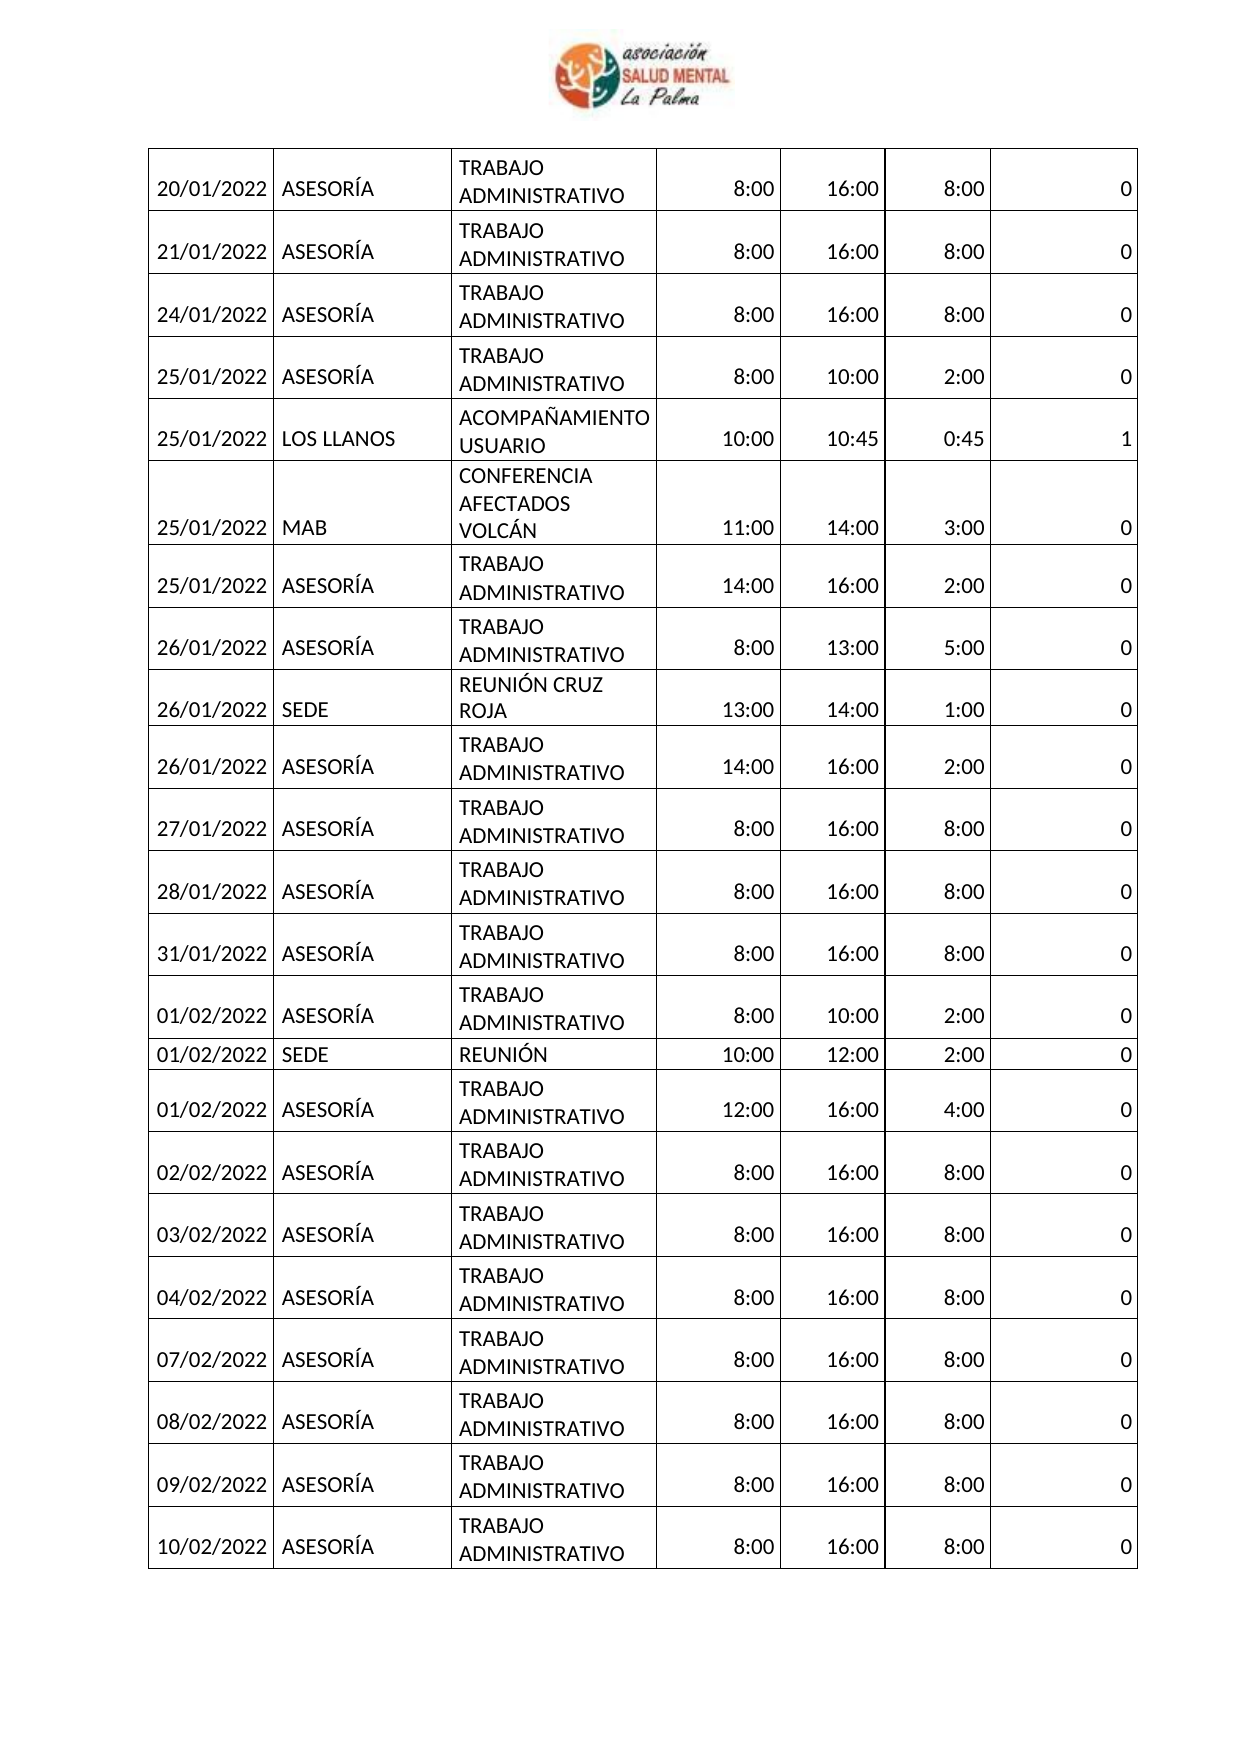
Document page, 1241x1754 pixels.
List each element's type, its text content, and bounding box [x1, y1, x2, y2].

table_cell 8:00 [657, 1507, 780, 1568]
table_cell TRABAJO ADMINISTRATIVO [452, 1132, 656, 1193]
table_cell 31/01/2022 [149, 914, 273, 975]
table_cell 16:00 [781, 545, 884, 607]
table_cell 2:00 [886, 545, 990, 607]
table_cell 16:00 [781, 1319, 884, 1381]
table_cell SEDE [274, 670, 451, 725]
table_cell 8:00 [886, 914, 990, 975]
table_cell 12:00 [657, 1070, 780, 1131]
table_cell ASESORÍA [274, 211, 451, 273]
table_cell 16:00 [781, 851, 884, 912]
table_cell TRABAJO ADMINISTRATIVO [452, 1319, 656, 1381]
table_cell 0 [991, 726, 1137, 787]
table_cell TRABAJO ADMINISTRATIVO [452, 1382, 656, 1443]
table_cell 1 [991, 399, 1137, 460]
table_cell 0 [991, 1444, 1137, 1506]
table_cell 2:00 [886, 726, 990, 787]
table_cell 03/02/2022 [149, 1194, 273, 1256]
table_cell 13:00 [657, 670, 780, 725]
table_cell 1:00 [886, 670, 990, 725]
table_cell 8:00 [657, 914, 780, 975]
table_header 20/01/2022 [149, 149, 273, 210]
table_cell 25/01/2022 [149, 337, 273, 398]
table_cell CONFERENCIA AFECTADOS VOLCÁN [452, 461, 656, 544]
table_cell TRABAJO ADMINISTRATIVO [452, 1507, 656, 1568]
table_cell 0 [991, 461, 1137, 544]
table_cell TRABAJO ADMINISTRATIVO [452, 1194, 656, 1256]
table_cell 16:00 [781, 1070, 884, 1131]
table_cell 26/01/2022 [149, 670, 273, 725]
table_cell 4:00 [886, 1070, 990, 1131]
table_cell 8:00 [657, 1382, 780, 1443]
table_cell TRABAJO ADMINISTRATIVO [452, 976, 656, 1037]
table_cell 0 [991, 608, 1137, 669]
table_cell 5:00 [886, 608, 990, 669]
table_cell 21/01/2022 [149, 211, 273, 273]
table_cell 26/01/2022 [149, 608, 273, 669]
table_cell 8:00 [657, 1257, 780, 1318]
table_cell 09/02/2022 [149, 1444, 273, 1506]
table_cell 04/02/2022 [149, 1257, 273, 1318]
table_cell ASESORÍA [274, 1257, 451, 1318]
table_cell TRABAJO ADMINISTRATIVO [452, 789, 656, 850]
table_cell 12:00 [781, 1039, 884, 1068]
table_cell 0 [991, 1132, 1137, 1193]
table_cell 8:00 [886, 274, 990, 336]
table_cell TRABAJO ADMINISTRATIVO [452, 851, 656, 912]
table_cell 2:00 [886, 1039, 990, 1068]
table_header 8:00 [886, 149, 990, 210]
table_cell 8:00 [886, 1257, 990, 1318]
table_cell 08/02/2022 [149, 1382, 273, 1443]
table_cell REUNIÓN CRUZ ROJA [452, 670, 656, 725]
table_cell ASESORÍA [274, 1132, 451, 1193]
table_cell 01/02/2022 [149, 1070, 273, 1131]
table_cell 25/01/2022 [149, 461, 273, 544]
table_cell 01/02/2022 [149, 1039, 273, 1068]
table_cell 2:00 [886, 976, 990, 1037]
table_header 8:00 [657, 149, 780, 210]
table_cell 10:00 [781, 976, 884, 1037]
table_cell ASESORÍA [274, 976, 451, 1037]
table_cell 10/02/2022 [149, 1507, 273, 1568]
table_cell 8:00 [886, 1194, 990, 1256]
table_cell 8:00 [657, 274, 780, 336]
table_cell 8:00 [886, 1382, 990, 1443]
table_cell 27/01/2022 [149, 789, 273, 850]
table_cell 13:00 [781, 608, 884, 669]
table_cell 14:00 [781, 670, 884, 725]
table_cell 8:00 [886, 1507, 990, 1568]
table_cell 10:45 [781, 399, 884, 460]
table_cell 3:00 [886, 461, 990, 544]
table_cell 0 [991, 1257, 1137, 1318]
table_cell 16:00 [781, 274, 884, 336]
table_cell TRABAJO ADMINISTRATIVO [452, 1444, 656, 1506]
table_cell TRABAJO ADMINISTRATIVO [452, 726, 656, 787]
table_cell 07/02/2022 [149, 1319, 273, 1381]
table_cell 8:00 [886, 211, 990, 273]
table_cell ASESORÍA [274, 789, 451, 850]
table_cell 8:00 [657, 211, 780, 273]
table_cell ASESORÍA [274, 274, 451, 336]
table_cell 0 [991, 545, 1137, 607]
table_cell ASESORÍA [274, 1444, 451, 1506]
table_cell 8:00 [657, 608, 780, 669]
table_cell ASESORÍA [274, 851, 451, 912]
table_cell 25/01/2022 [149, 545, 273, 607]
table_cell 0 [991, 1070, 1137, 1131]
table_cell 0:45 [886, 399, 990, 460]
table_cell 16:00 [781, 726, 884, 787]
table_cell LOS LLANOS [274, 399, 451, 460]
table_cell 16:00 [781, 1194, 884, 1256]
table_cell ASESORÍA [274, 1070, 451, 1131]
table_cell ASESORÍA [274, 1319, 451, 1381]
table_cell TRABAJO ADMINISTRATIVO [452, 545, 656, 607]
table_cell 8:00 [886, 1132, 990, 1193]
table_cell ASESORÍA [274, 337, 451, 398]
table_cell 8:00 [886, 1319, 990, 1381]
table_cell 10:00 [657, 1039, 780, 1068]
table_cell ASESORÍA [274, 1194, 451, 1256]
table_cell ASESORÍA [274, 545, 451, 607]
table_cell 16:00 [781, 1382, 884, 1443]
table_cell 16:00 [781, 211, 884, 273]
table_header 16:00 [781, 149, 884, 210]
table_cell 0 [991, 337, 1137, 398]
table_cell 16:00 [781, 1444, 884, 1506]
table_cell 0 [991, 914, 1137, 975]
table_cell 0 [991, 211, 1137, 273]
table_cell ASESORÍA [274, 914, 451, 975]
table_cell 25/01/2022 [149, 399, 273, 460]
table_cell 8:00 [657, 337, 780, 398]
table_cell 14:00 [657, 545, 780, 607]
table_cell 11:00 [657, 461, 780, 544]
table_header 0 [991, 149, 1137, 210]
table_cell 24/01/2022 [149, 274, 273, 336]
table_cell 8:00 [657, 1132, 780, 1193]
table_cell 8:00 [657, 1444, 780, 1506]
table_cell 14:00 [781, 461, 884, 544]
table_cell ASESORÍA [274, 1382, 451, 1443]
table_cell 16:00 [781, 1132, 884, 1193]
table_cell 0 [991, 1382, 1137, 1443]
table_cell REUNIÓN [452, 1039, 656, 1068]
table_header ASESORÍA [274, 149, 451, 210]
table_cell MAB [274, 461, 451, 544]
table_cell ASESORÍA [274, 608, 451, 669]
table_cell 2:00 [886, 337, 990, 398]
table_cell TRABAJO ADMINISTRATIVO [452, 1070, 656, 1131]
table_cell 16:00 [781, 914, 884, 975]
table_cell 8:00 [657, 789, 780, 850]
table_cell 0 [991, 1507, 1137, 1568]
table_cell 16:00 [781, 1507, 884, 1568]
table_cell 8:00 [886, 851, 990, 912]
table_cell SEDE [274, 1039, 451, 1068]
table_cell 8:00 [886, 789, 990, 850]
table_cell 0 [991, 670, 1137, 725]
table_cell ASESORÍA [274, 1507, 451, 1568]
table_cell 8:00 [657, 976, 780, 1037]
table_cell TRABAJO ADMINISTRATIVO [452, 608, 656, 669]
picture [548, 29, 735, 121]
table_cell 28/01/2022 [149, 851, 273, 912]
table_cell ACOMPAÑAMIENTO USUARIO [452, 399, 656, 460]
table_cell TRABAJO ADMINISTRATIVO [452, 274, 656, 336]
table_cell 8:00 [657, 1319, 780, 1381]
table_cell 26/01/2022 [149, 726, 273, 787]
table_cell 0 [991, 1039, 1137, 1068]
table_cell 8:00 [886, 1444, 990, 1506]
table_cell 0 [991, 976, 1137, 1037]
table_cell 8:00 [657, 851, 780, 912]
table_cell 0 [991, 1319, 1137, 1381]
table_cell 01/02/2022 [149, 976, 273, 1037]
table_cell 0 [991, 851, 1137, 912]
table_cell 10:00 [657, 399, 780, 460]
table_cell 16:00 [781, 789, 884, 850]
table_cell TRABAJO ADMINISTRATIVO [452, 914, 656, 975]
table_cell 14:00 [657, 726, 780, 787]
table_cell 0 [991, 274, 1137, 336]
table_cell 16:00 [781, 1257, 884, 1318]
table_cell TRABAJO ADMINISTRATIVO [452, 211, 656, 273]
table_header TRABAJO ADMINISTRATIVO [452, 149, 656, 210]
table_cell 0 [991, 789, 1137, 850]
table_cell TRABAJO ADMINISTRATIVO [452, 337, 656, 398]
table_cell 02/02/2022 [149, 1132, 273, 1193]
table_cell TRABAJO ADMINISTRATIVO [452, 1257, 656, 1318]
table_cell ASESORÍA [274, 726, 451, 787]
table_cell 0 [991, 1194, 1137, 1256]
table_cell 10:00 [781, 337, 884, 398]
table_cell 8:00 [657, 1194, 780, 1256]
